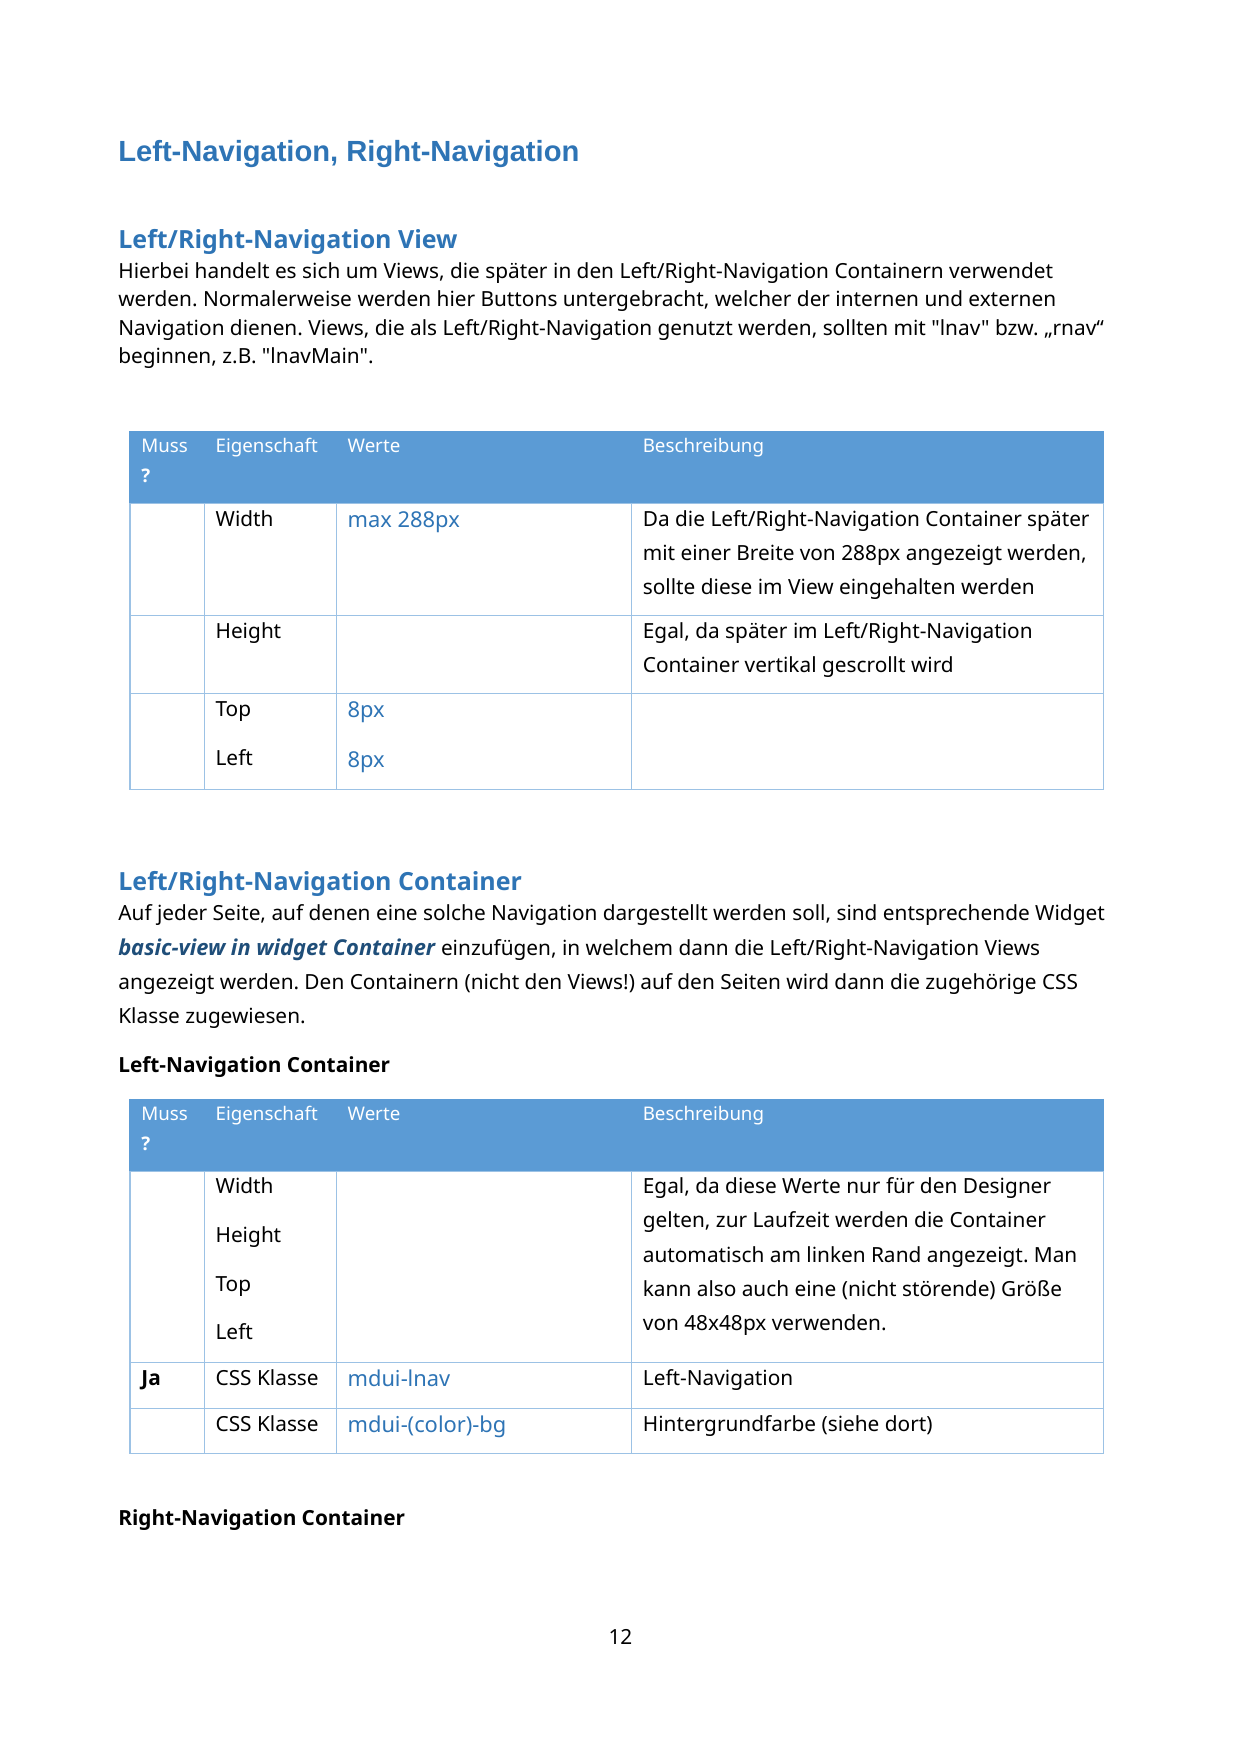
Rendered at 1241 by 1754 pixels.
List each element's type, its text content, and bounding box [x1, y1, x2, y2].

table_cell max 288px [337, 504, 631, 615]
table_header Beschreibung [631, 1100, 1103, 1171]
table_cell 8px 8px [337, 694, 631, 789]
table_header Werte [336, 1100, 631, 1171]
table_header Beschreibung [631, 432, 1103, 503]
table_header Eigenschaft [204, 432, 336, 503]
table_cell [337, 616, 631, 693]
table_cell CSS Klasse [205, 1363, 336, 1408]
table_cell Top Left [205, 694, 336, 789]
table_cell [131, 694, 204, 789]
text Auf jeder Seite, auf denen eine solche Navigation dargestellt werden soll, sind entsprechende Widget basic-view in widget Container einzufügen, in welchem dann die Left/Right-Navigation Views angezeigt werden. Den Containern (nicht den Views!) auf den Seiten wird dann die zugehörige CSS Klasse zugewiesen. [118, 898, 1122, 1030]
table_cell [131, 504, 204, 615]
table_cell mdui-lnav [337, 1363, 631, 1408]
table_header Eigenschaft [204, 1100, 336, 1171]
table_cell Width [205, 504, 336, 615]
table_cell Egal, da später im Left/Right-Navigation Container vertikal gescrollt wird [632, 616, 1103, 693]
table_header Muss? [131, 432, 204, 503]
table_cell [131, 1172, 204, 1362]
text Hierbei handelt es sich um Views, die später in den Left/Right-Navigation Containern verwendet werden. Normalerweise werden hier Buttons untergebracht, welcher der internen und externen Navigation dienen. Views, die als Left/Right-Navigation genutzt werden, sollten mit "lnav" bzw. „rnav“ beginnen, z.B. "lnavMain". [118, 256, 1122, 370]
table_cell [131, 616, 204, 693]
text Left-Navigation Container [118, 1050, 1122, 1078]
table_header Werte [336, 432, 631, 503]
table_cell mdui-(color)-bg [337, 1409, 631, 1453]
subtitle Left/Right-Navigation View [118, 222, 1122, 256]
table_cell Ja [131, 1363, 204, 1408]
table_cell Hintergrundfarbe (siehe dort) [632, 1409, 1103, 1453]
table_cell Width Height Top Left [205, 1172, 336, 1362]
table_cell [131, 1409, 204, 1453]
table_cell CSS Klasse [205, 1409, 336, 1453]
subtitle Left/Right-Navigation Container [118, 863, 1122, 898]
text Right-Navigation Container [118, 1503, 1122, 1531]
table_cell Da die Left/Right-Navigation Container später mit einer Breite von 288px angezeigt werden, sollte diese im View eingehalten werden [632, 504, 1103, 615]
table_cell Egal, da diese Werte nur für den Designer gelten, zur Laufzeit werden die Container automatisch am linken Rand angezeigt. Man kann also auch eine (nicht störende) Größe von 48x48px verwenden. [632, 1172, 1103, 1362]
subtitle Left-Navigation, Right-Navigation [118, 134, 1122, 168]
table_header Muss? [131, 1100, 204, 1171]
table_cell [337, 1172, 631, 1362]
table_cell Left-Navigation [632, 1363, 1103, 1408]
table_cell Height [205, 616, 336, 693]
table_cell [632, 694, 1103, 789]
